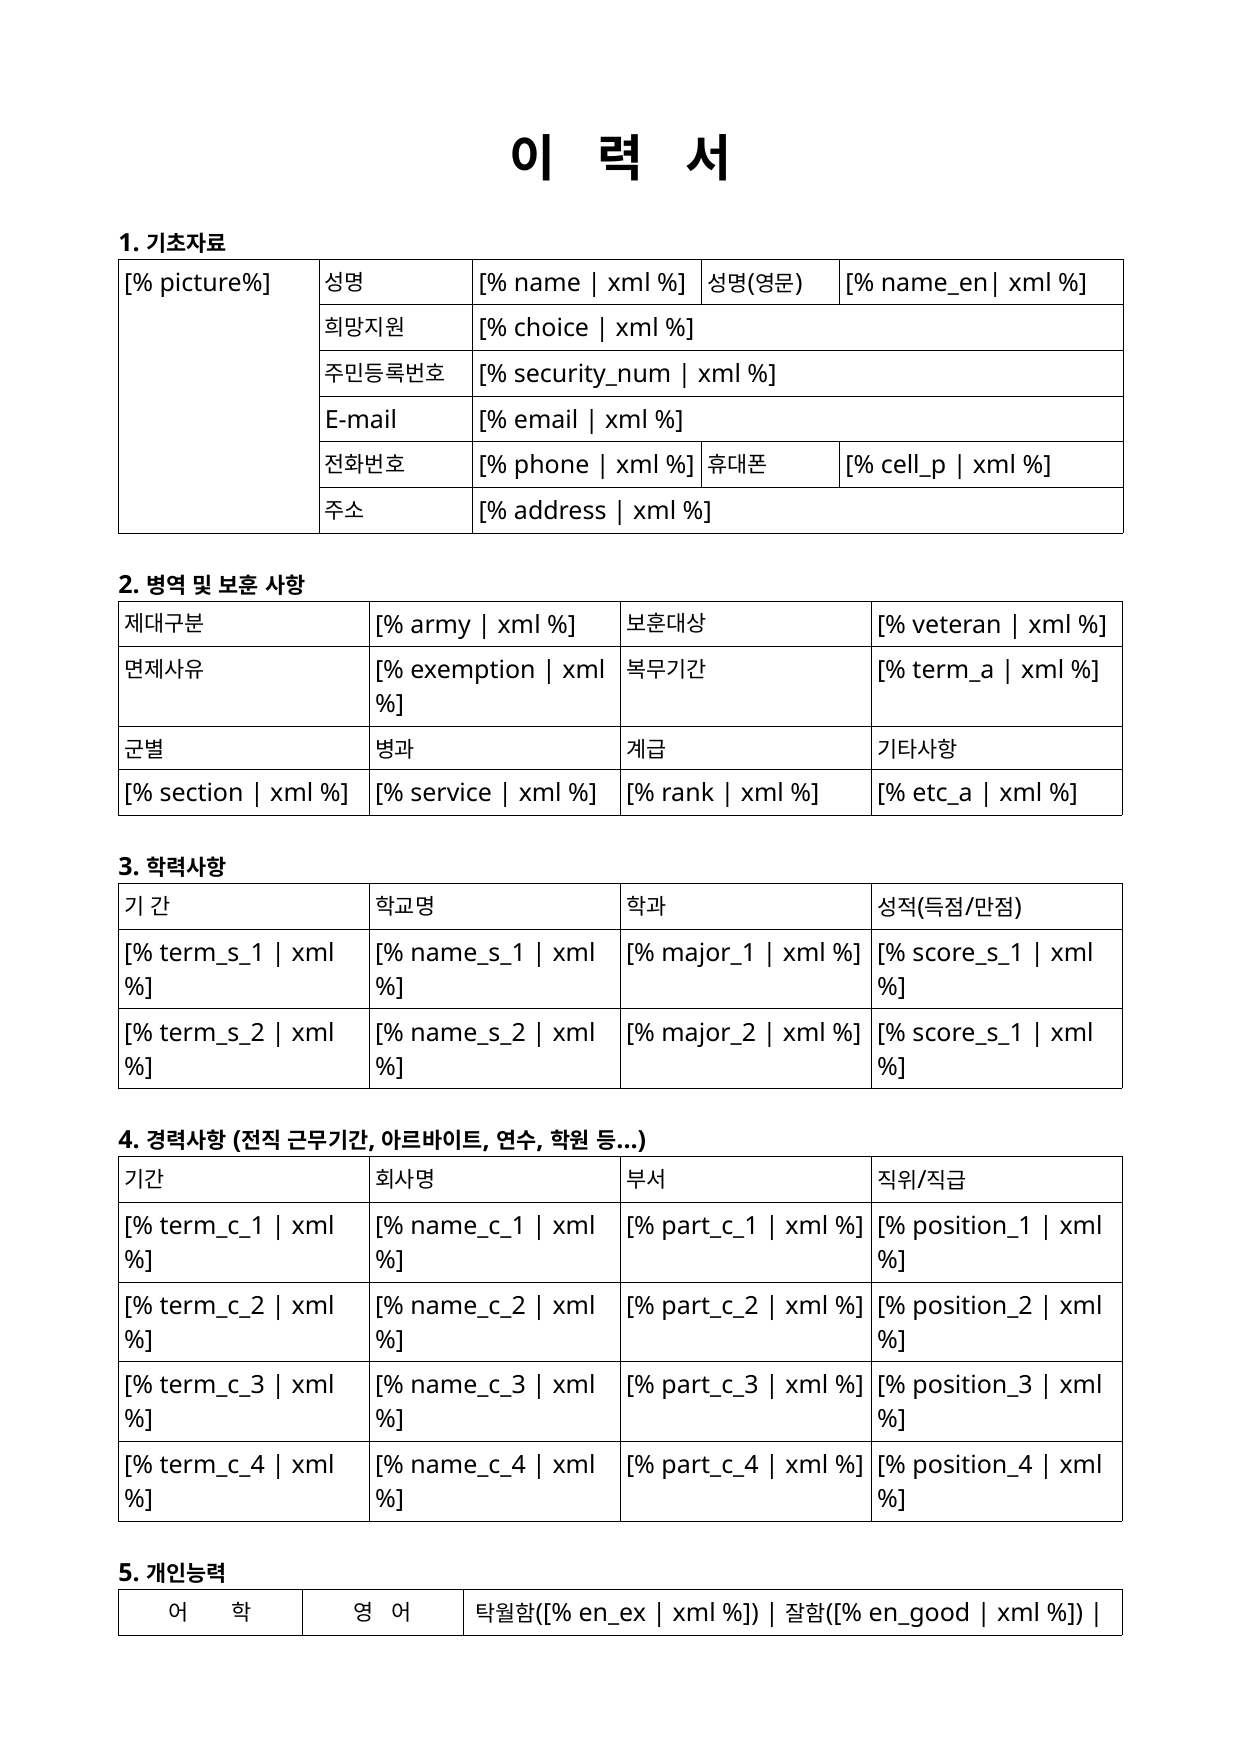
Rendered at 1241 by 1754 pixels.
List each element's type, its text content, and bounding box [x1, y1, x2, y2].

table_cell [% term_c_4 | xml %] [119, 1442, 369, 1521]
table_cell [% part_c_4 | xml %] [621, 1442, 871, 1521]
table_cell [% score_s_1 | xml %] [872, 1009, 1122, 1088]
text 2. 병역 및 보훈 사항 [118, 567, 1122, 601]
text 5. 개인능력 [118, 1555, 1122, 1589]
table_header [% name_en| xml %] [840, 260, 1123, 304]
table_header 회사명 [370, 1157, 620, 1202]
table_cell [% name_s_2 | xml %] [370, 1009, 620, 1088]
table_cell E-mail [320, 397, 472, 441]
table_cell 기타사항 [872, 727, 1122, 769]
table_cell 주민등록번호 [320, 351, 472, 396]
table_cell [% term_s_2 | xml %] [119, 1009, 369, 1088]
table_cell [% term_c_1 | xml %] [119, 1203, 369, 1282]
table_cell [% exemption | xml %] [370, 647, 620, 726]
table_cell 군별 [119, 727, 369, 769]
table_cell [% position_4 | xml %] [872, 1442, 1122, 1521]
table_cell [% choice | xml %] [473, 305, 1123, 350]
table_header 보훈대상 [621, 602, 871, 646]
text 1. 기초자료 [118, 224, 1122, 259]
table_cell [% phone | xml %] [473, 442, 701, 487]
table_cell [% part_c_2 | xml %] [621, 1283, 871, 1361]
table_cell 주소 [320, 488, 472, 532]
text 이 력 서 [118, 118, 1122, 191]
table_header 기 간 [119, 884, 369, 929]
table_header 영 어 [303, 1590, 463, 1634]
table_cell 병과 [370, 727, 620, 769]
table_header 탁월함([% en_ex | xml %]) | 잘함([% en_good | xml %]) | [464, 1590, 1122, 1634]
table_cell [% major_1 | xml %] [621, 930, 871, 1008]
table_header 부서 [621, 1157, 871, 1202]
table_header [% veteran | xml %] [872, 602, 1122, 646]
table_cell [% term_s_1 | xml %] [119, 930, 369, 1008]
table_cell 복무기간 [621, 647, 871, 726]
table_cell [% score_s_1 | xml %] [872, 930, 1122, 1008]
table_cell [% term_a | xml %] [872, 647, 1122, 726]
table_cell 희망지원 [320, 305, 472, 350]
table_header [% picture%] [119, 260, 319, 532]
table_cell [% security_num | xml %] [473, 351, 1123, 396]
table_header 학교명 [370, 884, 620, 929]
table_cell [% major_2 | xml %] [621, 1009, 871, 1088]
table_cell [% section | xml %] [119, 770, 369, 815]
table_cell [% email | xml %] [473, 397, 1123, 441]
table_cell [% name_s_1 | xml %] [370, 930, 620, 1008]
table_cell 계급 [621, 727, 871, 769]
table_cell [% rank | xml %] [621, 770, 871, 815]
table_cell [% position_1 | xml %] [872, 1203, 1122, 1282]
table_header 제대구분 [119, 602, 369, 646]
table_header 성적(득점/만점) [872, 884, 1122, 929]
table_cell [% position_2 | xml %] [872, 1283, 1122, 1361]
table_header 기간 [119, 1157, 369, 1202]
text 4. 경력사항 (전직 근무기간, 아르바이트, 연수, 학원 등...) [118, 1122, 1122, 1156]
table_cell 면제사유 [119, 647, 369, 726]
table_header 어 학 [119, 1590, 302, 1634]
table_cell [% name_c_2 | xml %] [370, 1283, 620, 1361]
table_header [% army | xml %] [370, 602, 620, 646]
table_cell [% name_c_1 | xml %] [370, 1203, 620, 1282]
table_cell 전화번호 [320, 442, 472, 487]
table_header 학과 [621, 884, 871, 929]
table_cell [% address | xml %] [473, 488, 1123, 532]
table_header [% name | xml %] [473, 260, 701, 304]
table_cell [% part_c_3 | xml %] [621, 1362, 871, 1441]
table_cell [% name_c_3 | xml %] [370, 1362, 620, 1441]
table_cell [% cell_p | xml %] [840, 442, 1123, 487]
table_cell [% term_c_3 | xml %] [119, 1362, 369, 1441]
table_cell [% part_c_1 | xml %] [621, 1203, 871, 1282]
table_header 성명(영문) [702, 260, 839, 304]
table_cell [% position_3 | xml %] [872, 1362, 1122, 1441]
table_header 성명 [320, 260, 472, 304]
table_header 직위/직급 [872, 1157, 1122, 1202]
table_cell 휴대폰 [702, 442, 839, 487]
table_cell [% etc_a | xml %] [872, 770, 1122, 815]
table_cell [% term_c_2 | xml %] [119, 1283, 369, 1361]
text 3. 학력사항 [118, 849, 1122, 883]
table_cell [% name_c_4 | xml %] [370, 1442, 620, 1521]
table_cell [% service | xml %] [370, 770, 620, 815]
